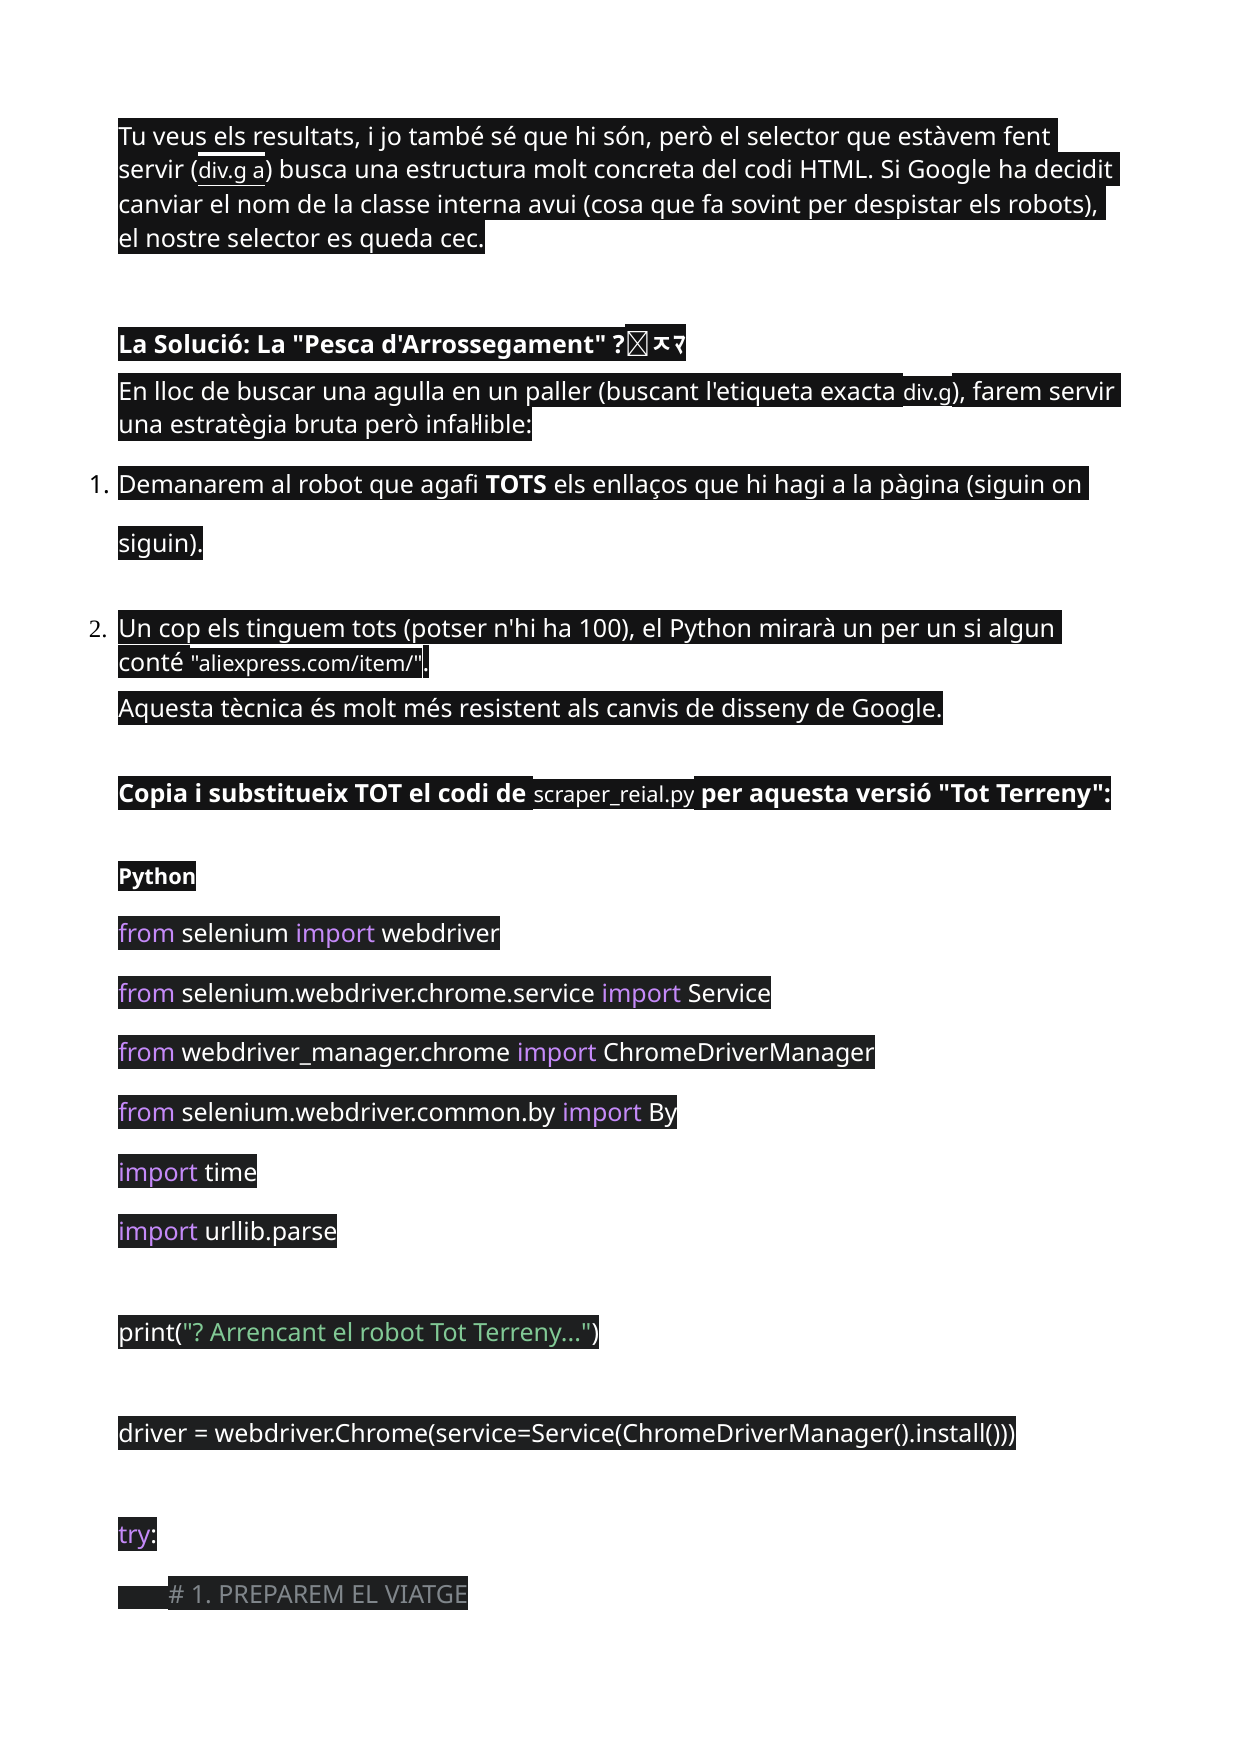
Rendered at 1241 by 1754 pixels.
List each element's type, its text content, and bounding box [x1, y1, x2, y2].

list Un cop els tinguem tots (potser n'hi ha 100), el Python mirarà un per un si algun conté "aliexpress.com/item/". [118, 610, 1122, 678]
text Tu veus els resultats, i jo també sé que hi són, però el selector que estàvem fent servir (div.g a) busca una estructura molt concreta del codi HTML. Si Google ha decidit canviar el nom de la classe interna avui (cosa que fa sovint per despistar els robots), el nostre selector es queda cec. [118, 118, 1122, 254]
text # 1. PREPAREM EL VIATGE [118, 1576, 1122, 1610]
list Demanarem al robot que agafi TOTS els enllaços que hi hagi a la pàgina (siguin on siguin). [118, 466, 1122, 560]
text from selenium.webdriver.chrome.service import Service [118, 976, 1122, 1009]
text from webdriver_manager.chrome import ChromeDriverManager [118, 1035, 1122, 1069]
text import time [118, 1154, 1122, 1188]
text print("? Arrencant el robot Tot Terreny...") [118, 1315, 1122, 1349]
text En lloc de buscar una agulla en un paller (buscant l'etiqueta exacta div.g), farem servir una estratègia bruta però infal·lible: [118, 373, 1122, 441]
text from selenium import webdriver [118, 916, 1122, 950]
text from selenium.webdriver.common.by import By [118, 1095, 1122, 1129]
text driver = webdriver.Chrome(service=Service(ChromeDriverManager().install())) [118, 1416, 1122, 1450]
text Aquesta tècnica és molt més resistent als canvis de disseny de Google. [118, 691, 1122, 725]
text Python [118, 860, 1122, 891]
text import urllib.parse [118, 1214, 1122, 1248]
subtitle La Solució: La "Pesca d'Arrossegament" ?￯ﾸﾏ [118, 323, 1122, 361]
text try: [118, 1517, 1122, 1551]
text Copia i substitueix TOT el codi de scraper_reial.py per aquesta versió "Tot Terreny": [118, 776, 1122, 810]
